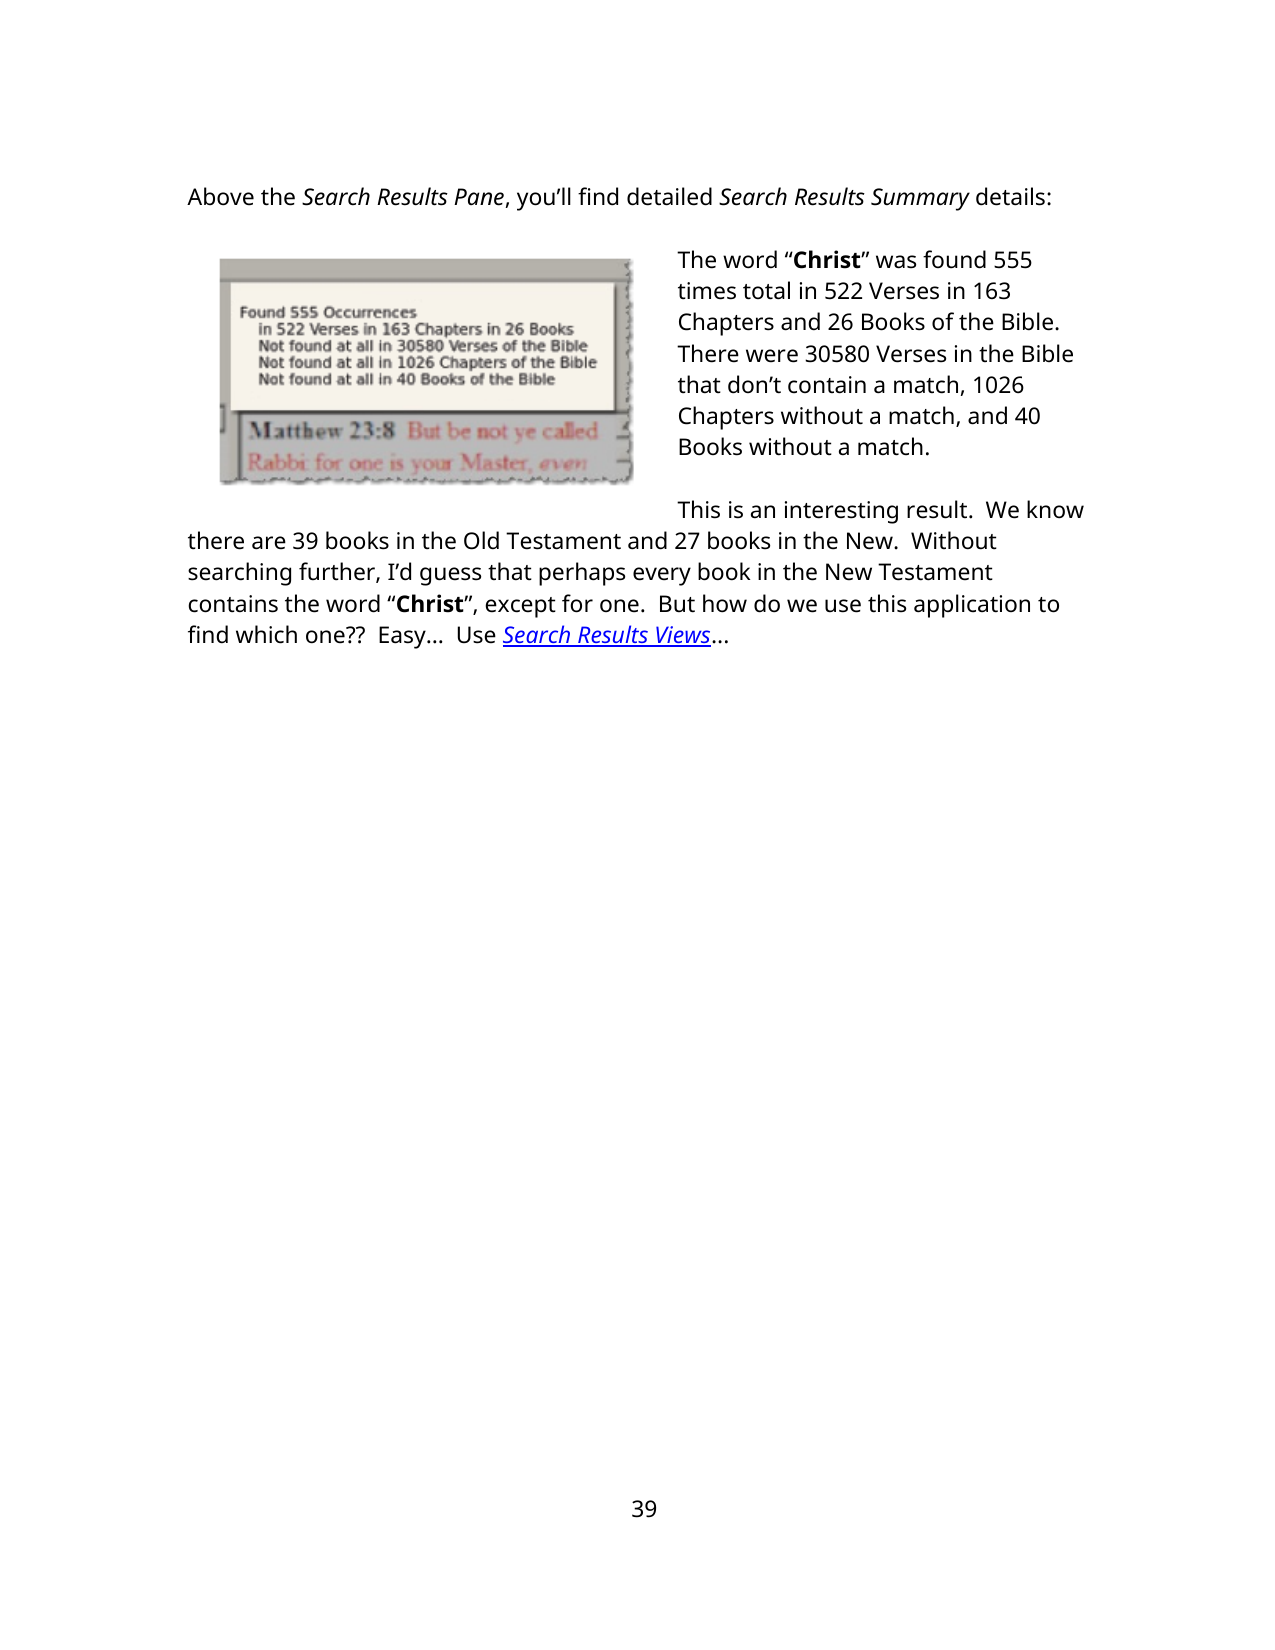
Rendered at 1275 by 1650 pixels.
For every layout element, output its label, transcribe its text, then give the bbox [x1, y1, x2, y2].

text Above the Search Results Pane, you’ll find detailed Search Results Summary details: [187, 181, 1087, 212]
picture [206, 245, 659, 512]
text The word “Christ” was found 555 times total in 522 Verses in 163 Chapters and 26 Books of the Bible. There were 30580 Verses in the Bible that don’t contain a match, 1026 Chapters without a match, and 40 Books without a match. [187, 244, 1087, 462]
text This is an interesting result. We know there are 39 books in the Old Testament and 27 books in the New. Without searching further, I’d guess that perhaps every book in the New Testament contains the word “Christ”, except for one. But how do we use this application to find which one?? Easy… Use Search Results Views... [187, 494, 1087, 650]
